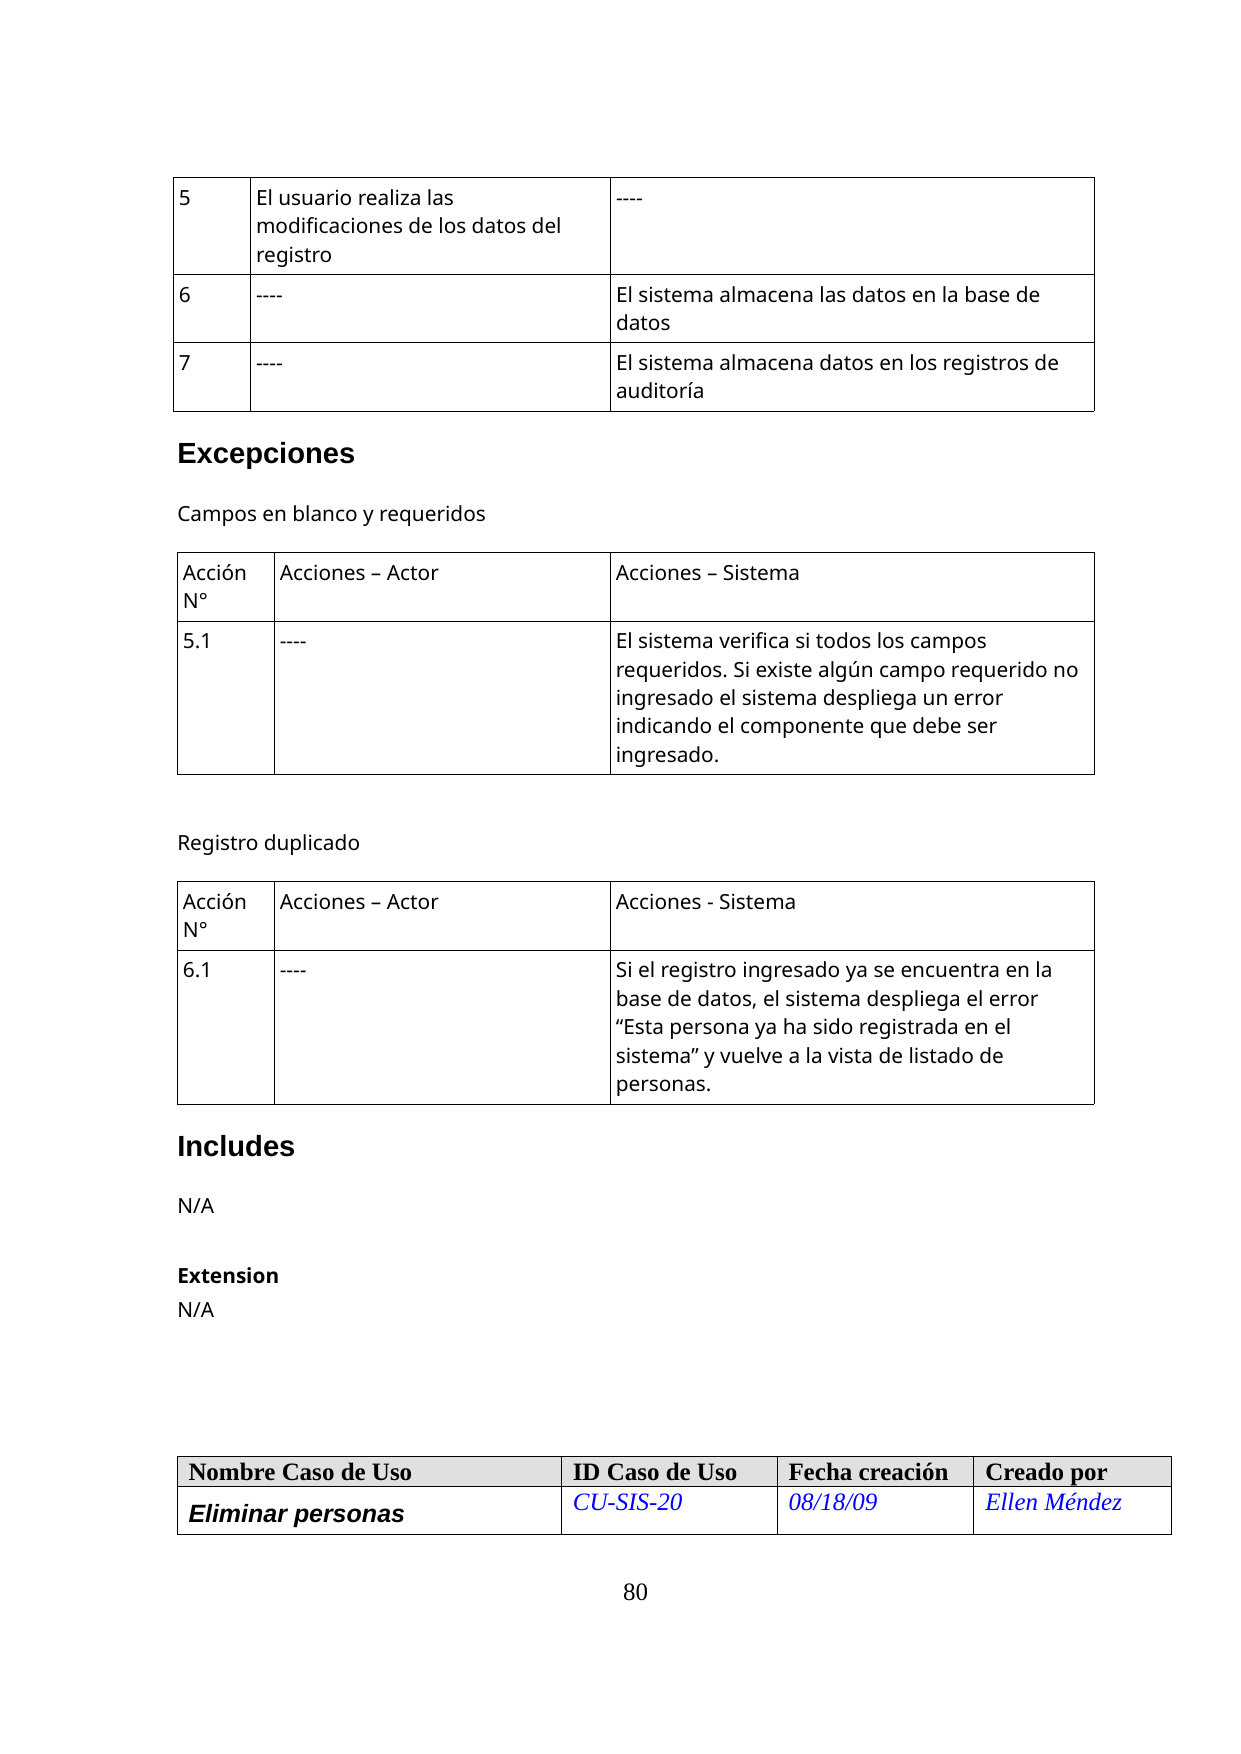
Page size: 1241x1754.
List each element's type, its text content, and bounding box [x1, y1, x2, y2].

table_cell CU-SIS-20 [562, 1487, 777, 1534]
table_cell Ellen Méndez [974, 1487, 1171, 1534]
subtitle Includes [177, 1128, 1093, 1162]
table_header Acciones – Actor [275, 882, 610, 950]
table_cell El sistema almacena datos en los registros de auditoría [611, 343, 1094, 411]
table_header Fecha creación [778, 1457, 973, 1486]
subtitle Excepciones [177, 436, 1093, 469]
table_cell 5.1 [178, 622, 274, 774]
table_cell 7 [174, 343, 250, 411]
text Campos en blanco y requeridos [177, 499, 1093, 527]
table_header Nombre Caso de Uso [178, 1457, 561, 1486]
table_header Creado por [974, 1457, 1171, 1486]
table_header ID Caso de Uso [562, 1457, 777, 1486]
text Registro duplicado [177, 828, 1093, 856]
table_cell El usuario realiza las modificaciones de los datos del registro [251, 178, 610, 274]
text N/A [177, 1191, 1093, 1220]
table_header Acciones - Sistema [611, 882, 1094, 950]
table_cell 6 [174, 275, 250, 342]
table_cell Eliminar personas [178, 1487, 561, 1534]
table_cell ---- [611, 178, 1094, 274]
text N/A [177, 1295, 1093, 1324]
text Extension [177, 1261, 1093, 1289]
table_cell 08/18/09 [778, 1487, 973, 1534]
table_cell Si el registro ingresado ya se encuentra en la base de datos, el sistema despliega el error “Esta persona ya ha sido registrada en el sistema” y vuelve a la vista de listado de personas. [611, 951, 1094, 1103]
table_cell 5 [174, 178, 250, 274]
table_cell El sistema verifica si todos los campos requeridos. Si existe algún campo requerido no ingresado el sistema despliega un error indicando el componente que debe ser ingresado. [611, 622, 1094, 774]
table_cell El sistema almacena las datos en la base de datos [611, 275, 1094, 342]
table_header Acciones – Sistema [611, 553, 1094, 621]
table_cell ---- [275, 622, 610, 774]
table_header Acción N° [178, 882, 274, 950]
table_cell ---- [251, 343, 610, 411]
table_cell 6.1 [178, 951, 274, 1103]
table_cell ---- [251, 275, 610, 342]
table_header Acción N° [178, 553, 274, 621]
table_header Acciones – Actor [275, 553, 610, 621]
table_cell ---- [275, 951, 610, 1103]
